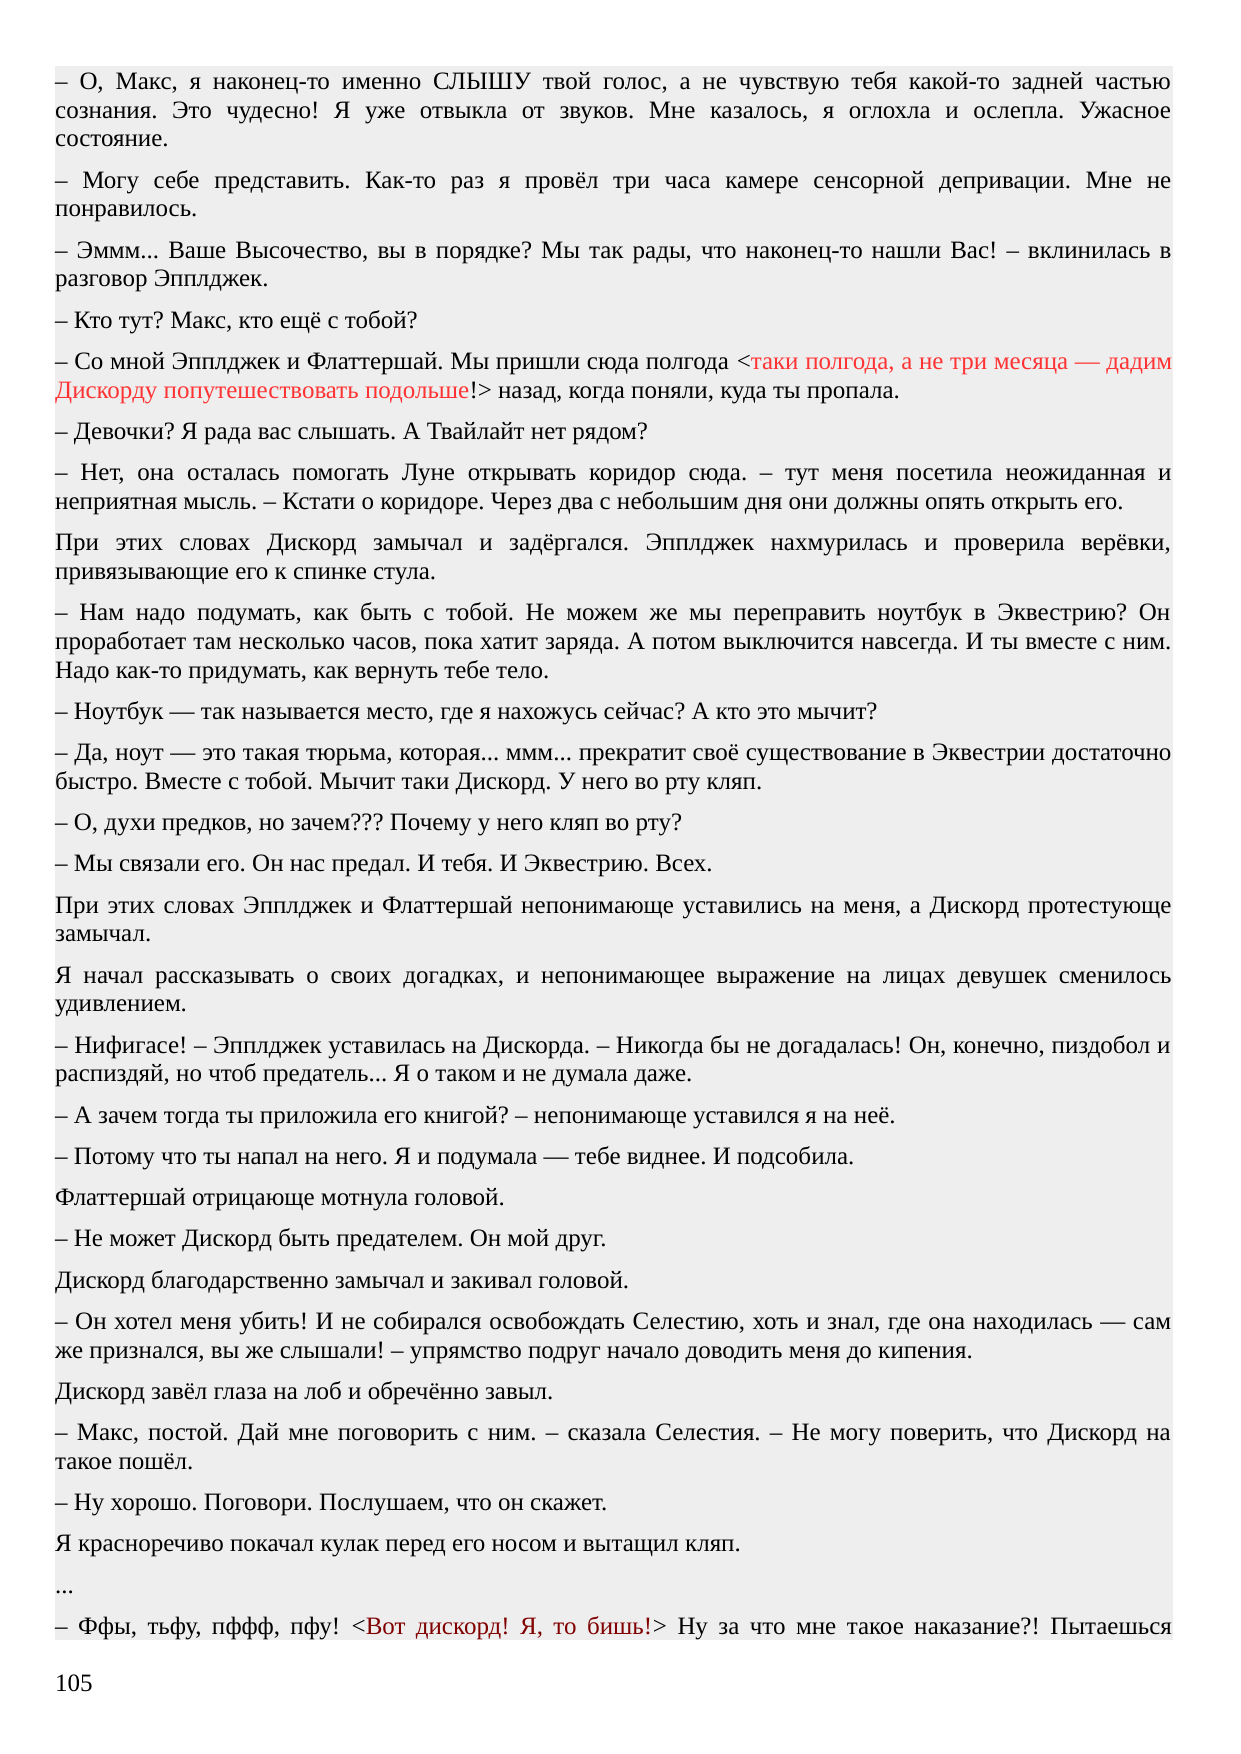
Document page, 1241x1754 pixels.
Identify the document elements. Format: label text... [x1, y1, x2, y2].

text При этих словах Дискорд замычал и задёргался. Эпплджек нахмурилась и проверила верёвки, привязывающие его к спинке стула. [55, 527, 1173, 585]
text – Он хотел меня убить! И не собирался освобождать Селестию, хоть и знал, где она находилась — сам же признался, вы же слышали! – упрямство подруг начало доводить меня до кипения. [55, 1306, 1173, 1363]
text – Ффы, тьфу, пффф, пфу! <Вот дискорд! Я, то бишь!> Ну за что мне такое наказание?! Пытаешься [55, 1611, 1173, 1640]
text – Не может Дискорд быть предателем. Он мой друг. [55, 1223, 1173, 1252]
text – А зачем тогда ты приложила его книгой? – непонимающе уставился я на неё. [55, 1100, 1173, 1128]
text – О, духи предков, но зачем??? Почему у него кляп во рту? [55, 807, 1173, 836]
text Я красноречиво покачал кулак перед его носом и вытащил кляп. [55, 1528, 1173, 1557]
text – Могу себе представить. Как-то раз я провёл три часа камере сенсорной депривации. Мне не понравилось. [55, 165, 1173, 222]
text – Потому что ты напал на него. Я и подумала — тебе виднее. И подсобила. [55, 1141, 1173, 1170]
text – Мы связали его. Он нас предал. И тебя. И Эквестрию. Всех. [55, 848, 1173, 877]
text Я начал рассказывать о своих догадках, и непонимающее выражение на лицах девушек сменилось удивлением. [55, 960, 1173, 1017]
text – Нет, она осталась помогать Луне открывать коридор сюда. – тут меня посетила неожиданная и неприятная мысль. – Кстати о коридоре. Через два с небольшим дня они должны опять открыть его. [55, 457, 1173, 515]
text – Нам надо подумать, как быть с тобой. Не можем же мы переправить ноутбук в Эквестрию? Он проработает там несколько часов, пока хатит заряда. А потом выключится навсегда. И ты вместе с ним. Надо как-то придумать, как вернуть тебе тело. [55, 597, 1173, 683]
text – Ну хорошо. Поговори. Послушаем, что он скажет. [55, 1487, 1173, 1516]
text ... [55, 1570, 1173, 1598]
text – Кто тут? Макс, кто ещё с тобой? [55, 305, 1173, 333]
text – Макс, постой. Дай мне поговорить с ним. – сказала Селестия. – Не могу поверить, что Дискорд на такое пошёл. [55, 1417, 1173, 1475]
text – Ноутбук — так называется место, где я нахожусь сейчас? А кто это мычит? [55, 696, 1173, 725]
text – О, Макс, я наконец-то именно СЛЫШУ твой голос, а не чувствую тебя какой-то задней частью сознания. Это чудесно! Я уже отвыкла от звуков. Мне казалось, я оглохла и ослепла. Ужасное состояние. [55, 66, 1173, 152]
text – Нифигасе! – Эпплджек уставилась на Дискорда. – Никогда бы не догадалась! Он, конечно, пиздобол и распиздяй, но чтоб предатель... Я о таком и не думала даже. [55, 1030, 1173, 1087]
text При этих словах Эпплджек и Флаттершай непонимающе уставились на меня, а Дискорд протестующе замычал. [55, 890, 1173, 947]
text – Со мной Эпплджек и Флаттершай. Мы пришли сюда полгода <таки полгода, а не три месяца — дадим Дискорду попутешествовать подольше!> назад, когда поняли, куда ты пропала. [55, 346, 1173, 403]
text Дискорд завёл глаза на лоб и обречённо завыл. [55, 1376, 1173, 1405]
text – Эммм... Ваше Высочество, вы в порядке? Мы так рады, что наконец-то нашли Вас! – вклинилась в разговор Эпплджек. [55, 235, 1173, 292]
text – Да, ноут — это такая тюрьма, которая... ммм... прекратит своё существование в Эквестрии достаточно быстро. Вместе с тобой. Мычит таки Дискорд. У него во рту кляп. [55, 737, 1173, 795]
text Флаттершай отрицающе мотнула головой. [55, 1182, 1173, 1211]
text Дискорд благодарственно замычал и закивал головой. [55, 1265, 1173, 1293]
text – Девочки? Я рада вас слышать. А Твайлайт нет рядом? [55, 416, 1173, 445]
